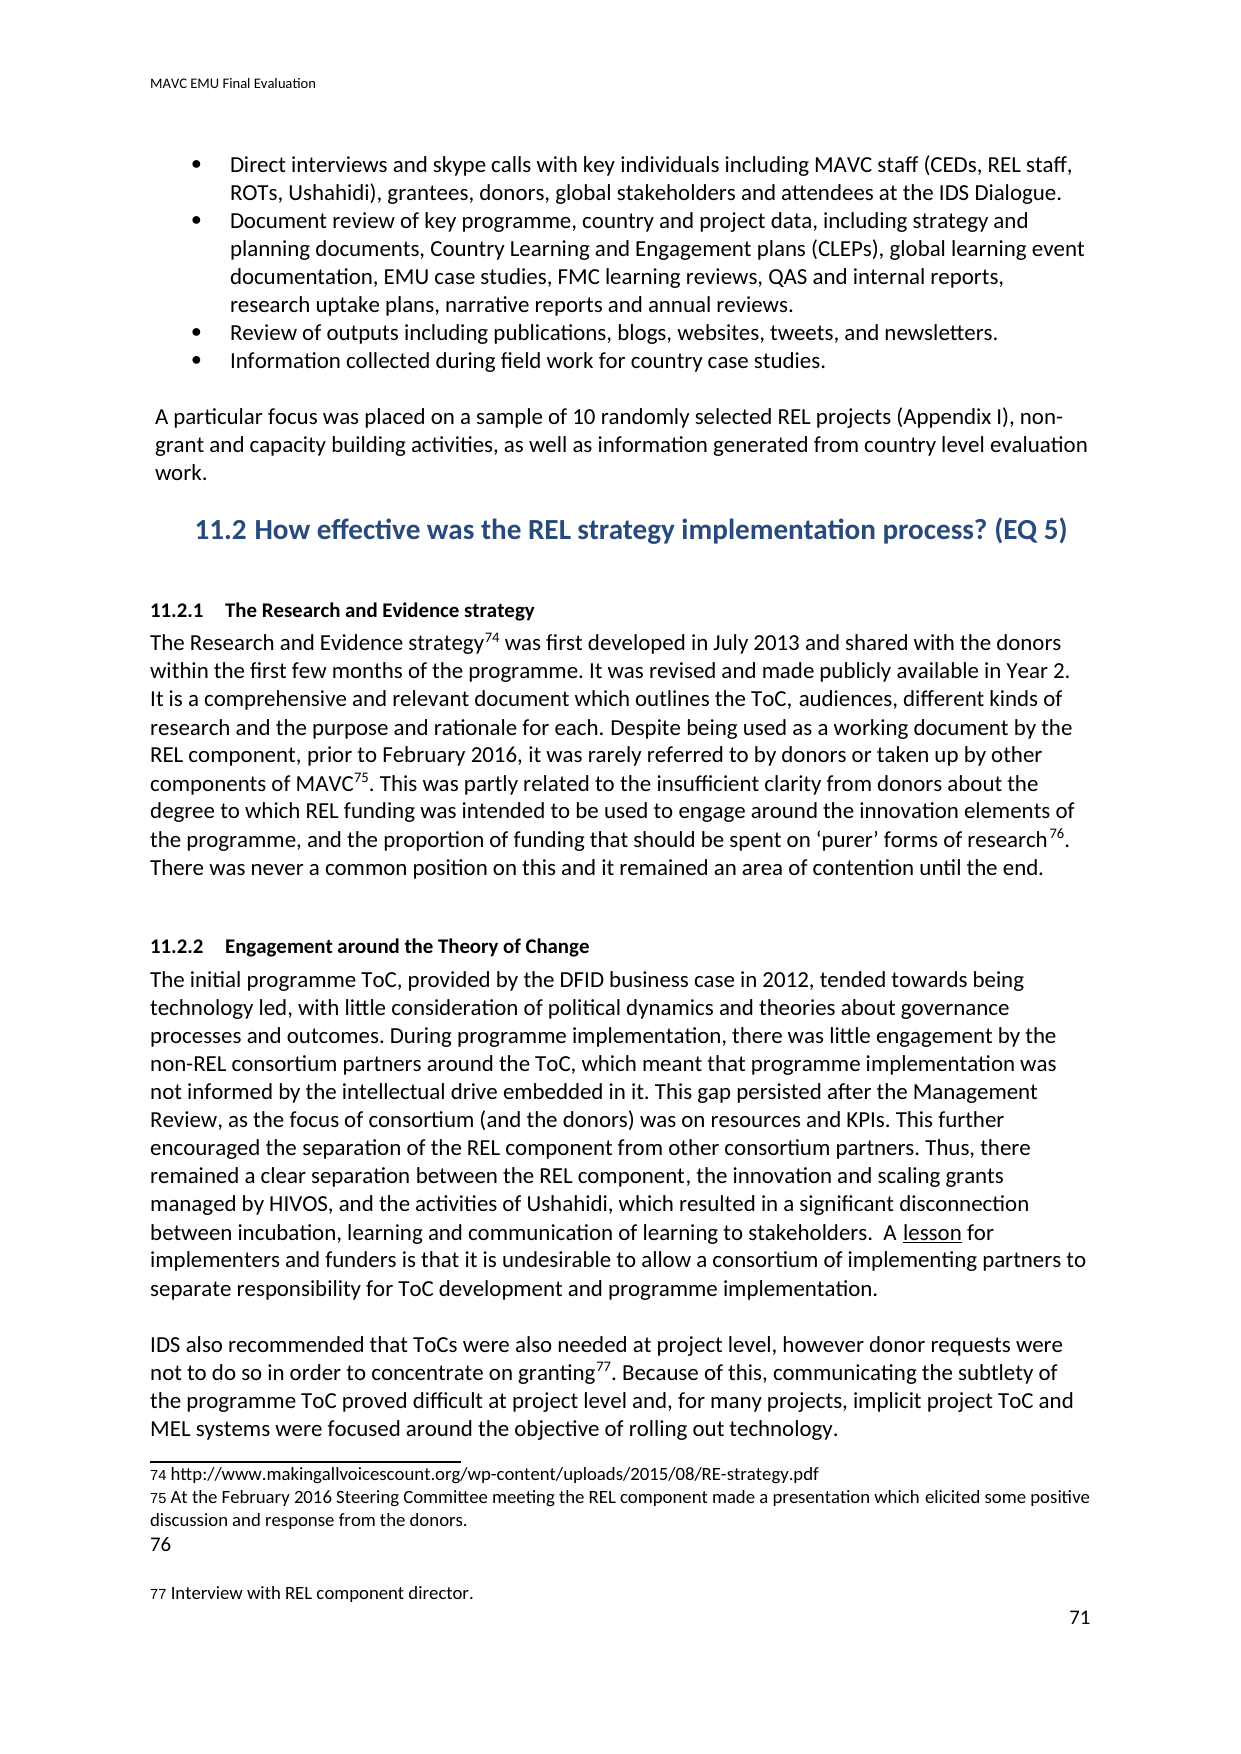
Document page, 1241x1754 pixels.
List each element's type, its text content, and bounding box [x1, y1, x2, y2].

list Information collected during field work for country case studies. [192, 346, 1090, 374]
subtitle Engagement around the Theory of Change [150, 934, 1090, 959]
subtitle The Research and Evidence strategy [150, 597, 1090, 622]
text The Research and Evidence strategy was first developed in July 2013 and shared with the donors within the first few months of the programme. It was revised and made publicly available in Year 2. It is a comprehensive and relevant document which outlines the ToC, audiences, different kinds of research and the purpose and rationale for each. Despite being used as a working document by the REL component, prior to February 2016, it was rarely referred to by donors or taken up by other components of MAVC. This was partly related to the insufficient clarity from donors about the degree to which REL funding was intended to be used to engage around the innovation elements of the programme, and the proportion of funding that should be spent on ‘purer’ forms of research. There was never a common position on this and it remained an area of contention until the end. [150, 628, 1090, 881]
list Document review of key programme, country and project data, including strategy and planning documents, Country Learning and Engagement plans (CLEPs), global learning event documentation, EMU case studies, FMC learning reviews, QAS and internal reports, research uptake plans, narrative reports and annual reviews. [192, 206, 1090, 318]
text A particular focus was placed on a sample of 10 randomly selected REL projects (Appendix I), non-grant and capacity building activities, as well as information generated from country level evaluation work. [155, 402, 1090, 486]
list Direct interviews and skype calls with key individuals including MAVC staff (CEDs, REL staff, ROTs, Ushahidi), grantees, donors, global stakeholders and attendees at the IDS Dialogue. [192, 150, 1090, 206]
text http://www.makingallvoicescount.org/wp-content/uploads/2015/08/RE-strategy.pdf [150, 1462, 1090, 1485]
text The initial programme ToC, provided by the DFID business case in 2012, tended towards being technology led, with little consideration of political dynamics and theories about governance processes and outcomes. During programme implementation, there was little engagement by the non-REL consortium partners around the ToC, which meant that programme implementation was not informed by the intellectual drive embedded in it. This gap persisted after the Management Review, as the focus of consortium (and the donors) was on resources and KPIs. This further encouraged the separation of the REL component from other consortium partners. Thus, there remained a clear separation between the REL component, the innovation and scaling grants managed by HIVOS, and the activities of Ushahidi, which resulted in a significant disconnection between incubation, learning and communication of learning to stakeholders. A lesson for implementers and funders is that it is undesirable to allow a consortium of implementing partners to separate responsibility for ToC development and programme implementation. [150, 965, 1090, 1302]
text At the February 2016 Steering Committee meeting the REL component made a presentation which elicited some positive discussion and response from the donors. [150, 1485, 1090, 1531]
list Review of outputs including publications, blogs, websites, tweets, and newsletters. [192, 318, 1090, 346]
text IDS also recommended that ToCs were also needed at project level, however donor requests were not to do so in order to concentrate on granting. Because of this, communicating the subtlety of the programme ToC proved difficult at project level and, for many projects, implicit project ToC and MEL systems were focused around the objective of rolling out technology. [150, 1330, 1090, 1442]
subtitle How effective was the REL strategy implementation process? (EQ 5) [194, 511, 1090, 547]
text Interview with REL component director. [150, 1581, 1090, 1604]
